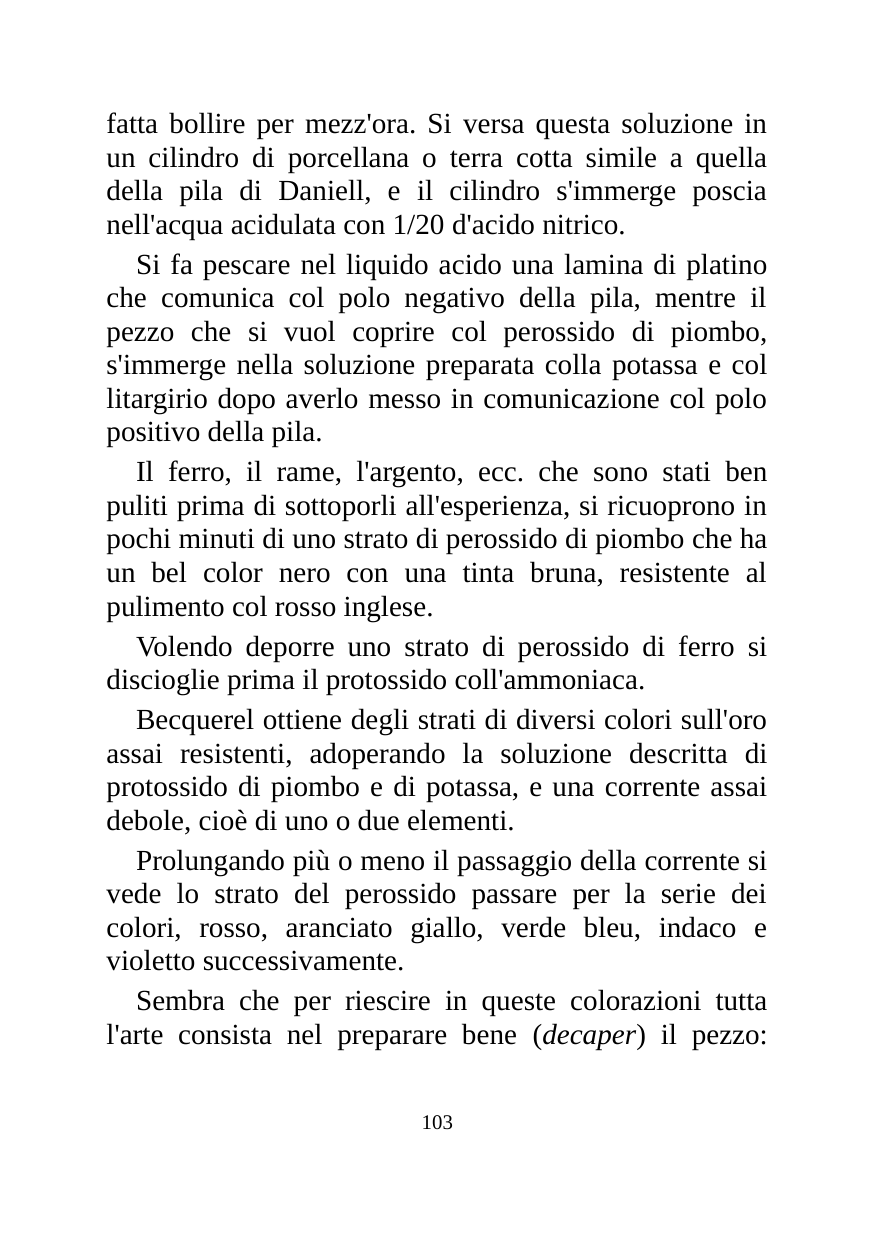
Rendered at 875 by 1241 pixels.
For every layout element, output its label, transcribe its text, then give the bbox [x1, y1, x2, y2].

text Sembra che per riescire in queste colorazioni tutta l'arte consista nel preparare bene (decaper) il pezzo: [106, 983, 768, 1051]
text Volendo deporre uno strato di perossido di ferro si discioglie prima il protossido coll'ammoniaca. [106, 629, 768, 696]
text Si fa pescare nel liquido acido una lamina di platino che comunica col polo negativo della pila, mentre il pezzo che si vuol coprire col perossido di piombo, s'immerge nella soluzione preparata colla potassa e col litargirio dopo averlo messo in comunicazione col polo positivo della pila. [106, 247, 768, 448]
text Becquerel ottiene degli strati di diversi colori sull'oro assai resistenti, adoperando la soluzione descritta di protossido di piombo e di potassa, e una corrente assai debole, cioè di uno o due elementi. [106, 702, 768, 836]
text Prolungando più o meno il passaggio della corrente si vede lo strato del perossido passare per la serie dei colori, rosso, aranciato giallo, verde bleu, indaco e violetto successivamente. [106, 843, 768, 977]
text Il ferro, il rame, l'argento, ecc. che sono stati ben puliti prima di sottoporli all'esperienza, si ricuoprono in pochi minuti di uno strato di perossido di piombo che ha un bel color nero con una tinta bruna, resistente al pulimento col rosso inglese. [106, 454, 768, 622]
text fatta bollire per mezz'ora. Si versa questa soluzione in un cilindro di porcellana o terra cotta simile a quella della pila di Daniell, e il cilindro s'immerge poscia nell'acqua acidulata con 1/20 d'acido nitrico. [106, 106, 768, 240]
